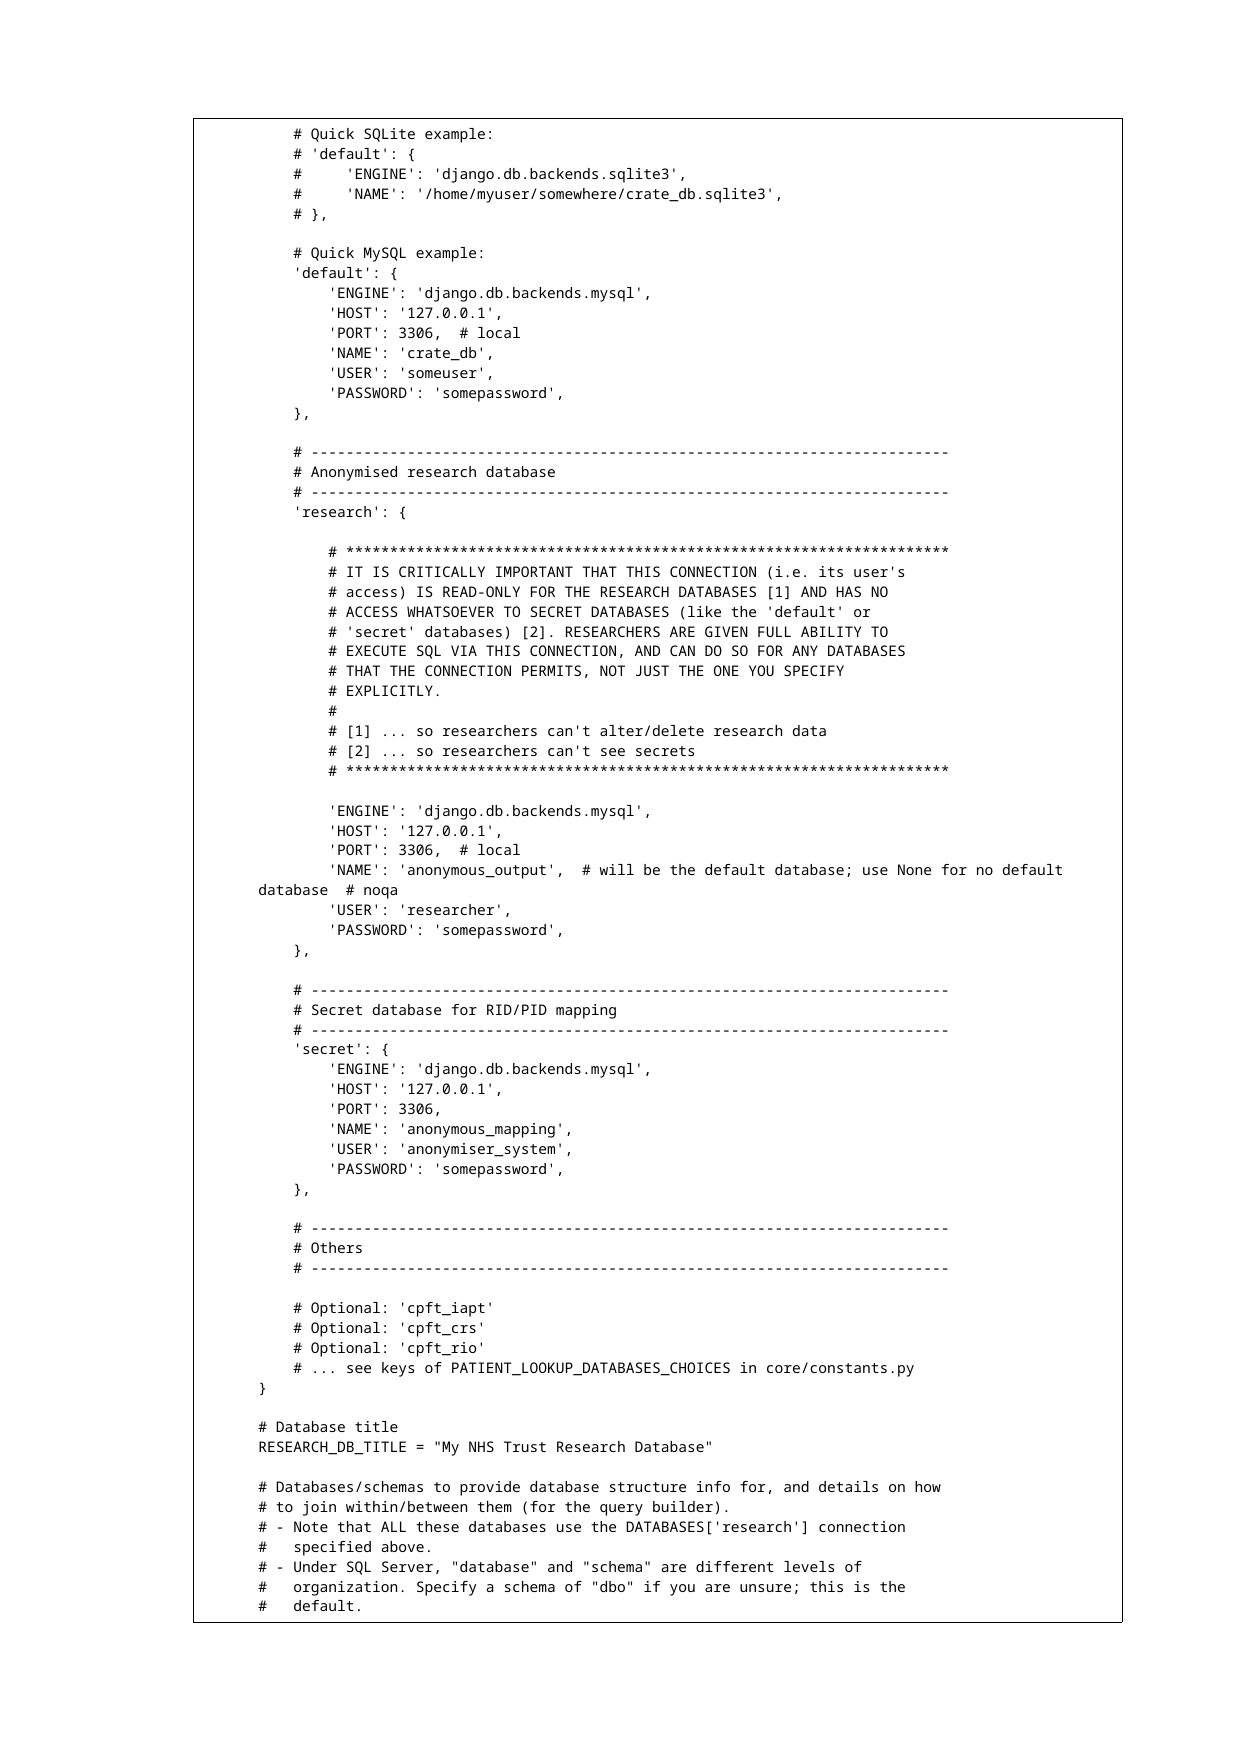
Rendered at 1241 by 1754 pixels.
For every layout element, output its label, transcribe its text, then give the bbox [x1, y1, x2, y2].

table_header ------------------------------------------------------------------------- # Quick SQLite example: # 'default': { # 'ENGINE': 'django.db.backends.sqlite3', # 'NAME': '/home/myuser/somewhere/crate_db.sqlite3', # }, # Quick MySQL example: 'default': { 'ENGINE': 'django.db.backends.mysql', 'HOST': '127.0.0.1', 'PORT': 3306, # local 'NAME': 'crate_db', 'USER': 'someuser', 'PASSWORD': 'somepassword', }, # ------------------------------------------------------------------------- # Anonymised research database # ------------------------------------------------------------------------- 'research': { # ********************************************************************* # IT IS CRITICALLY IMPORTANT THAT THIS CONNECTION (i.e. its user's # access) IS READ-ONLY FOR THE RESEARCH DATABASES [1] AND HAS NO # ACCESS WHATSOEVER TO SECRET DATABASES (like the 'default' or # 'secret' databases) [2]. RESEARCHERS ARE GIVEN FULL ABILITY TO # EXECUTE SQL VIA THIS CONNECTION, AND CAN DO SO FOR ANY DATABASES # THAT THE CONNECTION PERMITS, NOT JUST THE ONE YOU SPECIFY # EXPLICITLY. # # [1] ... so researchers can't alter/delete research data # [2] ... so researchers can't see secrets # ********************************************************************* 'ENGINE': 'django.db.backends.mysql', 'HOST': '127.0.0.1', 'PORT': 3306, # local 'NAME': 'anonymous_output', # will be the default database; use None for no default database # noqa 'USER': 'researcher', 'PASSWORD': 'somepassword', }, # ------------------------------------------------------------------------- # Secret database for RID/PID mapping # ------------------------------------------------------------------------- 'secret': { 'ENGINE': 'django.db.backends.mysql', 'HOST': '127.0.0.1', 'PORT': 3306, 'NAME': 'anonymous_mapping', 'USER': 'anonymiser_system', 'PASSWORD': 'somepassword', }, # ------------------------------------------------------------------------- # Others # ------------------------------------------------------------------------- # Optional: 'cpft_iapt' # Optional: 'cpft_crs' # Optional: 'cpft_rio' # ... see keys of PATIENT_LOOKUP_DATABASES_CHOICES in core/constants.py } # Database title RESEARCH_DB_TITLE = "My NHS Trust Research Database" # Databases/schemas to provide database structure info for, and details on how # to join within/between them (for the query builder). # - Note that ALL these databases use the DATABASES['research'] connection # specified above. # - Under SQL Server, "database" and "schema" are different levels of # organization. Specify a schema of "dbo" if you are unsure; this is the # default. [194, 119, 1122, 1622]
